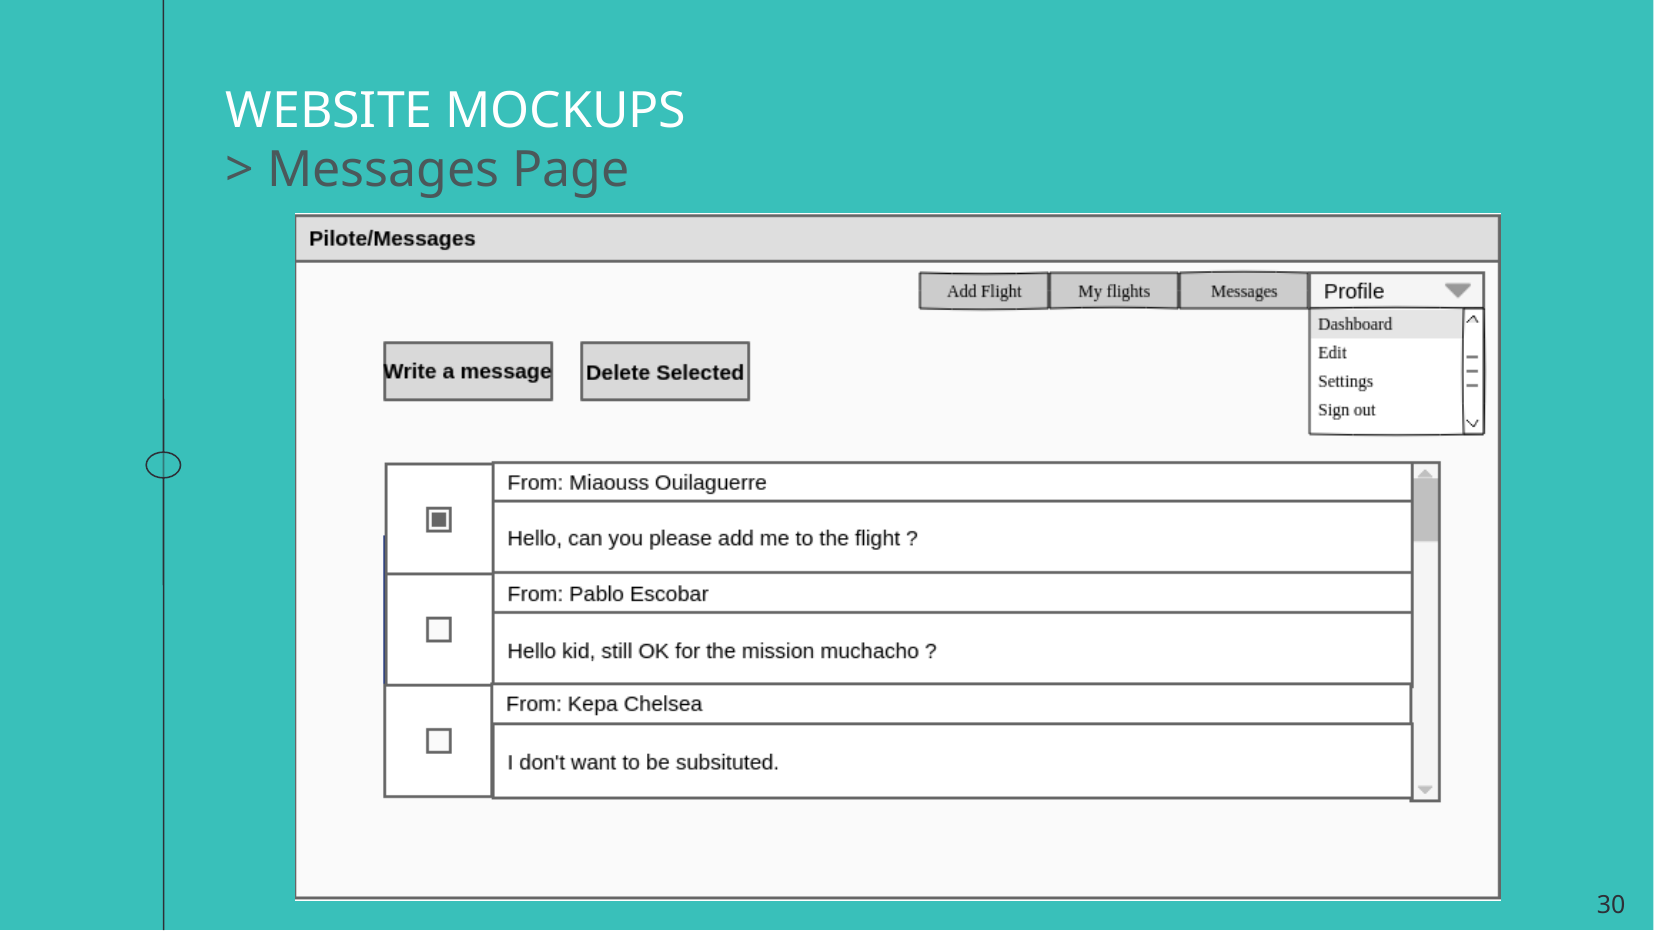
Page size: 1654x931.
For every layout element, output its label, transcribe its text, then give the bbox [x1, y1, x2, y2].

title WEBSITE MOCKUPS [210, 90, 1451, 153]
picture [295, 213, 1501, 902]
slide_number [1541, 873, 1641, 931]
title > Messages Page [210, 153, 1451, 212]
